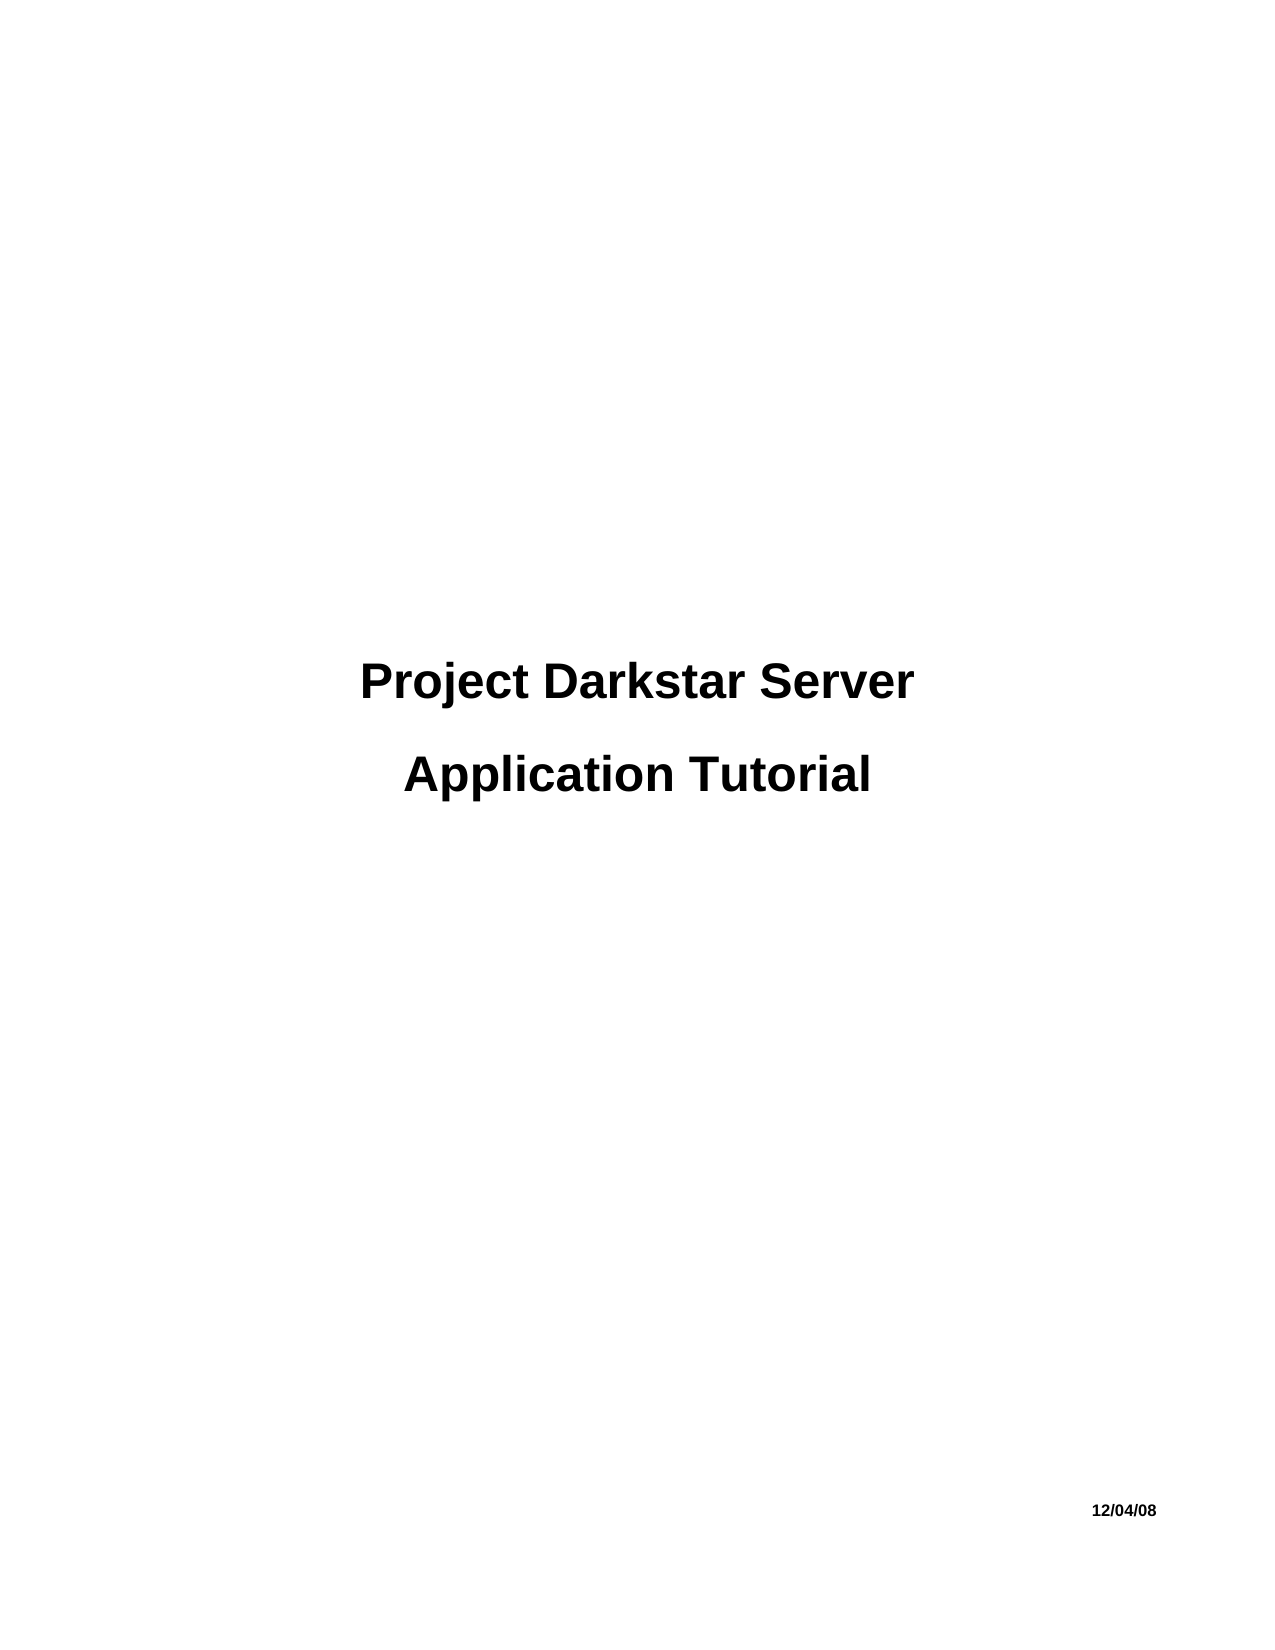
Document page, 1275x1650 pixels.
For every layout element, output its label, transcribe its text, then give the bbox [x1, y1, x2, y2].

title Project Darkstar Server [118, 653, 1156, 709]
title Application Tutorial [118, 746, 1156, 802]
